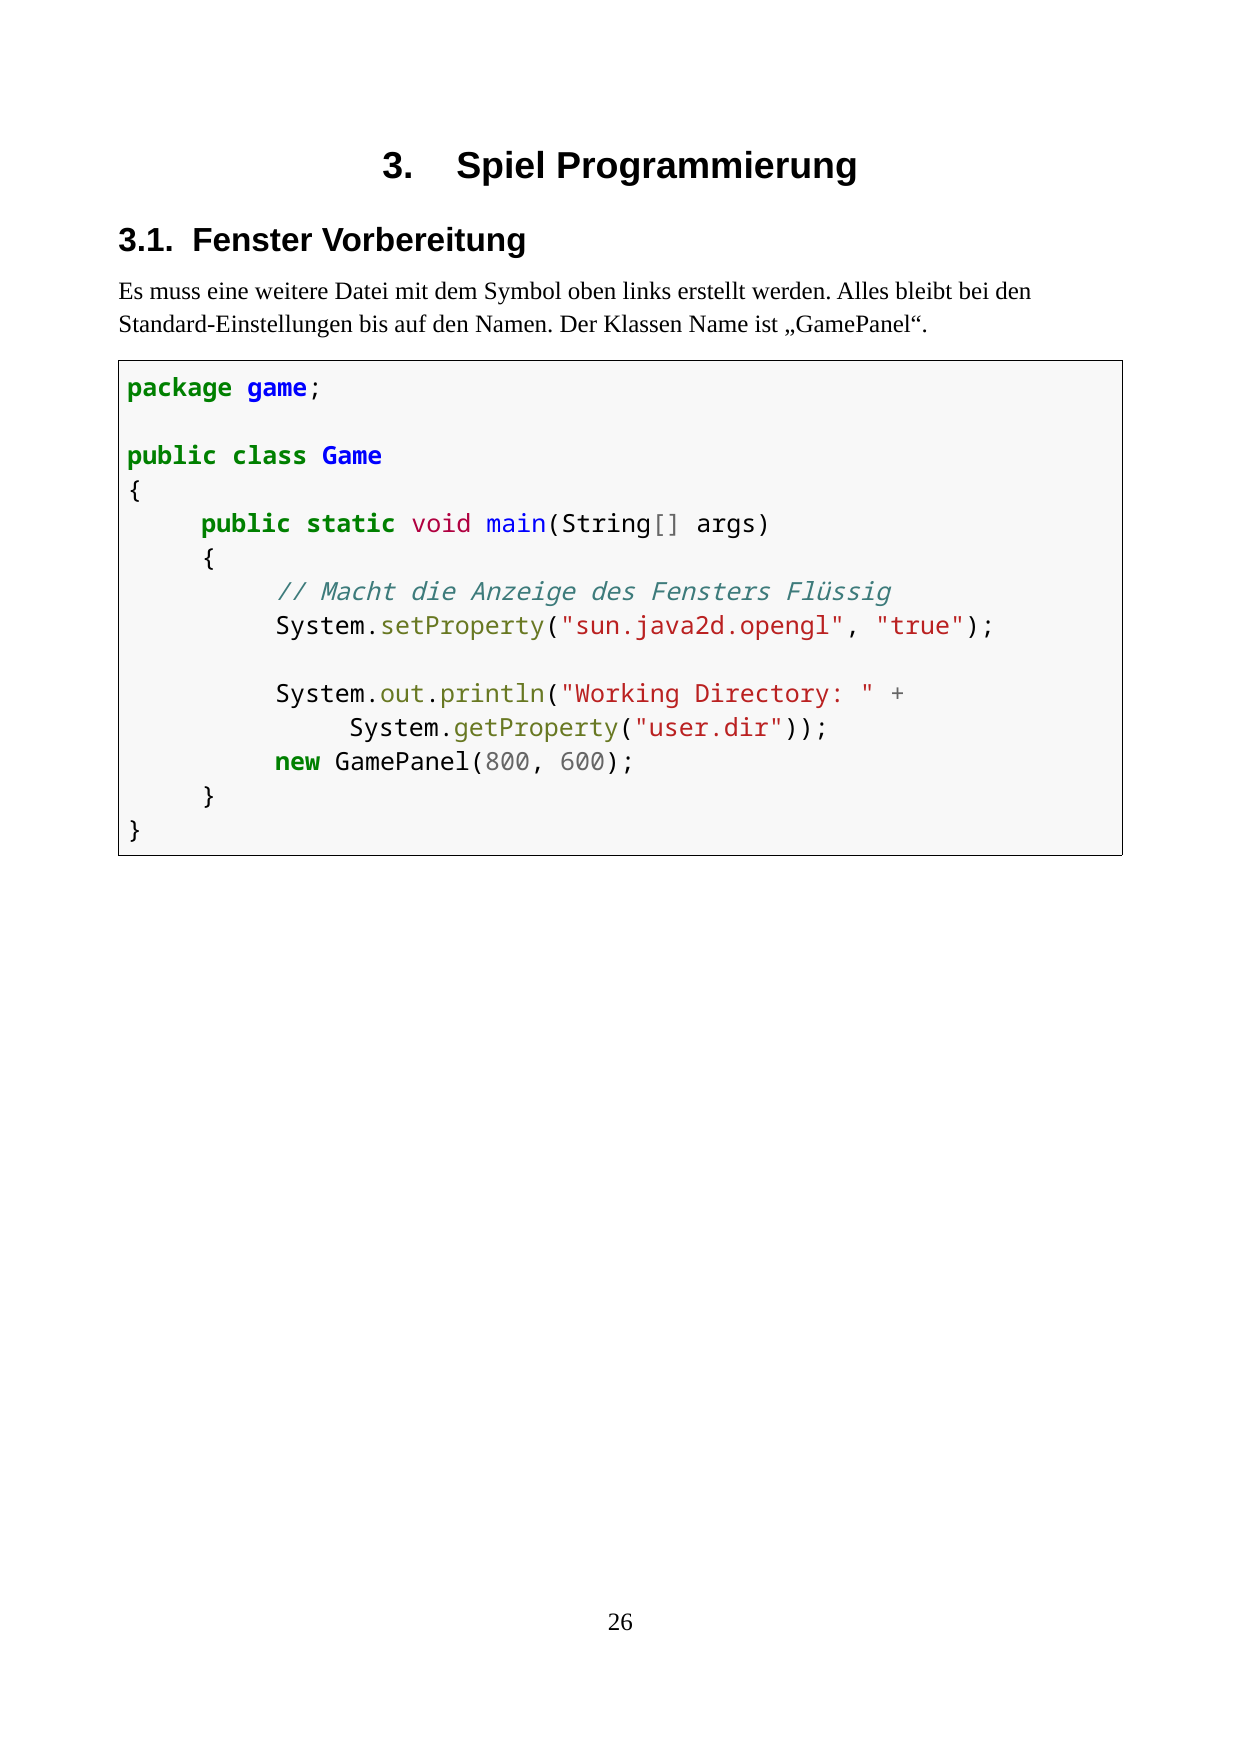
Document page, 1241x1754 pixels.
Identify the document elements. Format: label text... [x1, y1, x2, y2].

text Es muss eine weitere Datei mit dem Symbol oben links erstellt werden. Alles bleibt bei den Standard-Einstellungen bis auf den Namen. Der Klassen Name ist „GamePanel“. [118, 276, 1122, 338]
text } [127, 778, 1113, 812]
text { [127, 471, 1113, 506]
subtitle Spiel Programmierung [118, 143, 1122, 186]
text } [127, 812, 1113, 846]
text { [127, 539, 1113, 574]
text package game; [127, 369, 1113, 403]
text public static void main(String[] args) [127, 506, 1113, 539]
text System.setProperty("sun.java2d.opengl", "true"); [127, 608, 1113, 642]
subtitle Fenster Vorbereitung [118, 219, 1122, 258]
text // Macht die Anzeige des Fensters Flüssig [127, 574, 1113, 608]
text new GamePanel(800, 600); [127, 744, 1113, 778]
text System.out.println("Working Directory: " + System.getProperty("user.dir")); [127, 676, 1113, 744]
text public class Game [127, 437, 1113, 471]
